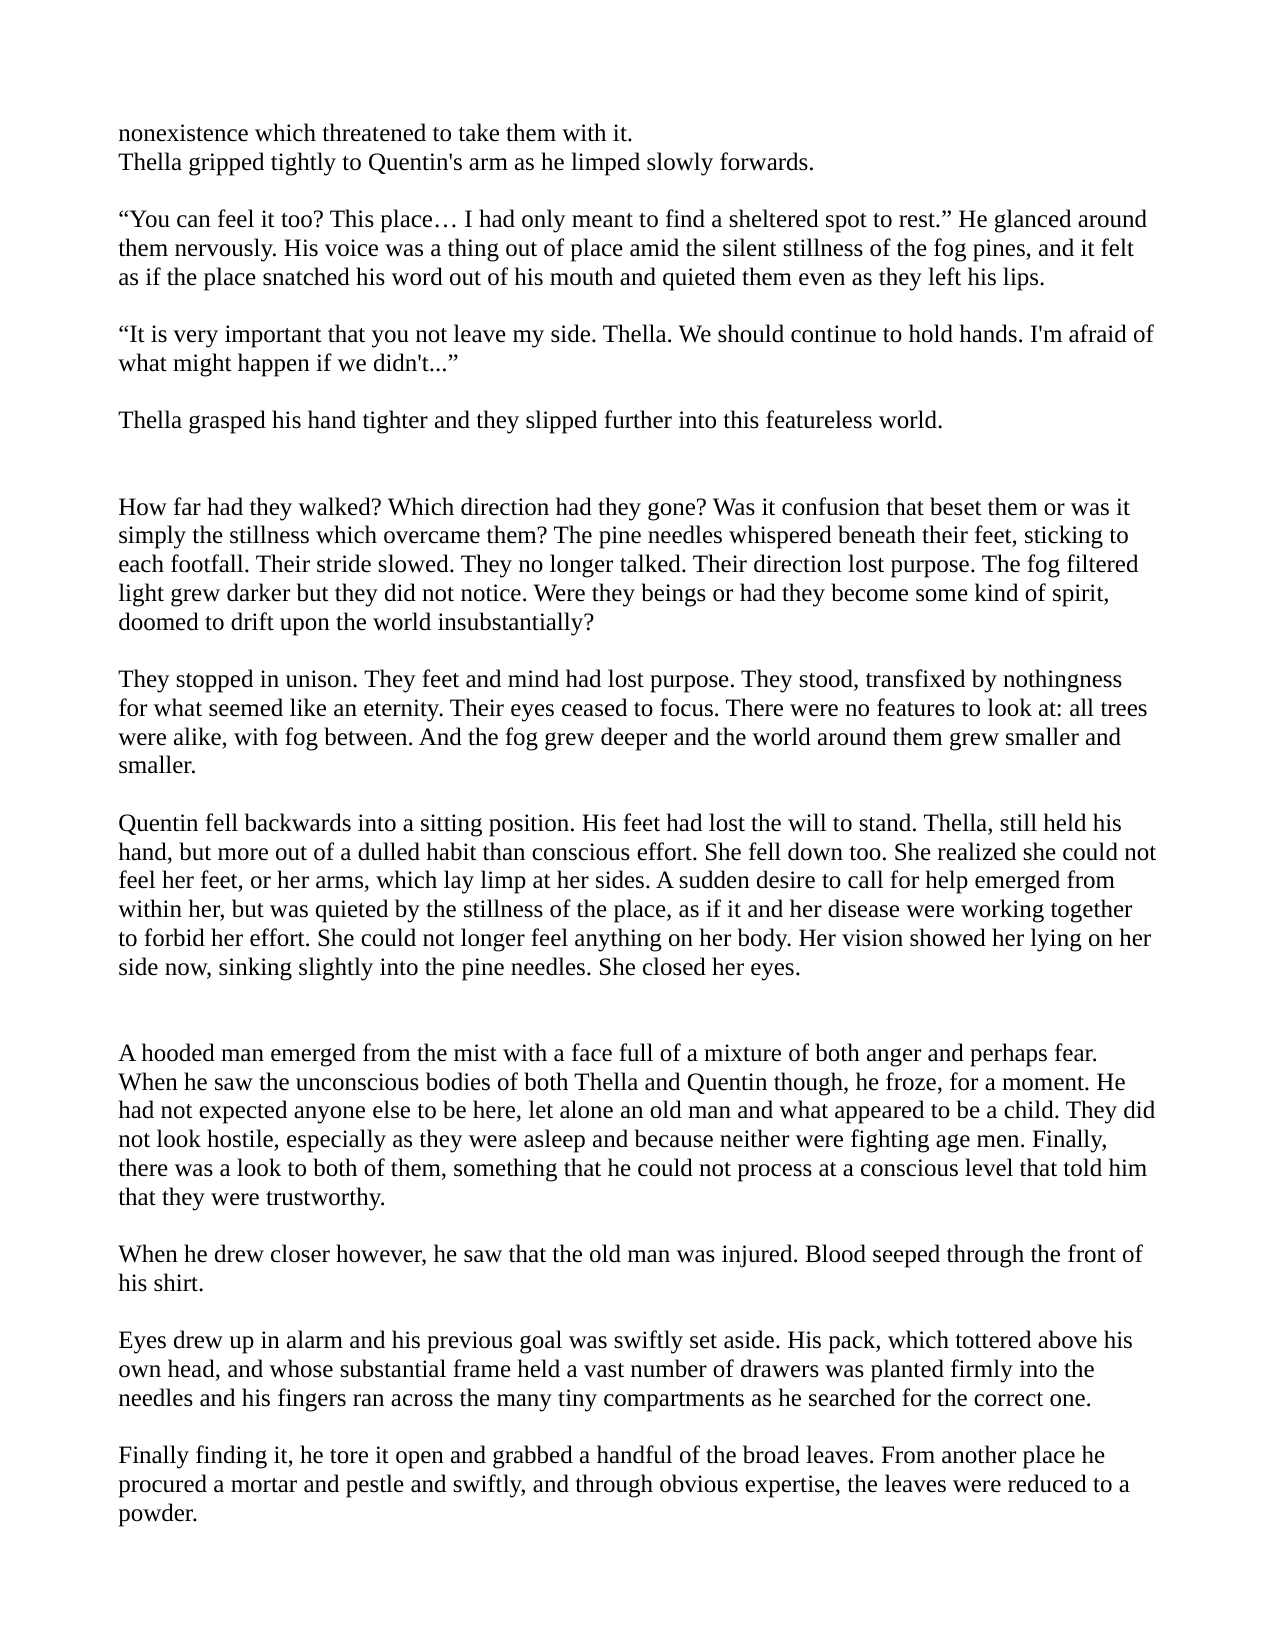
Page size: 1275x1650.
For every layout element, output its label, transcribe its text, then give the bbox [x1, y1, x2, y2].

text “You can feel it too? This place… I had only meant to find a sheltered spot to rest.” He glanced around them nervously. His voice was a thing out of place amid the silent stillness of the fog pines, and it felt as if the place snatched his word out of his mouth and quieted them even as they left his lips. [118, 204, 1157, 291]
text Quentin fell backwards into a sitting position. His feet had lost the will to stand. Thella, still held his hand, but more out of a dulled habit than conscious effort. She fell down too. She realized she could not feel her feet, or her arms, which lay limp at her sides. A sudden desire to call for help emerged from within her, but was quieted by the stillness of the place, as if it and her disease were working together to forbid her effort. She could not longer feel anything on her body. Her vision showed her lying on her side now, sinking slightly into the pine needles. She closed her eyes. [118, 808, 1157, 981]
text “It is very important that you not leave my side. Thella. We should continue to hold hands. I'm afraid of what might happen if we didn't...” [118, 319, 1157, 377]
text When he drew closer however, he saw that the old man was injured. Blood seeped through the front of his shirt. [118, 1239, 1157, 1297]
text nonexistence which threatened to take them with it. [118, 118, 1157, 147]
text Thella gripped tightly to Quentin's arm as he limped slowly forwards. [118, 147, 1157, 176]
text A hooded man emerged from the mist with a face full of a mixture of both anger and perhaps fear. When he saw the unconscious bodies of both Thella and Quentin though, he froze, for a moment. He had not expected anyone else to be here, let alone an old man and what appeared to be a child. They did not look hostile, especially as they were asleep and because neither were fighting age men. Finally, there was a look to both of them, something that he could not process at a conscious level that told him that they were trustworthy. [118, 1038, 1157, 1211]
text Thella grasped his hand tighter and they slipped further into this featureless world. [118, 406, 1157, 434]
text Finally finding it, he tore it open and grabbed a handful of the broad leaves. From another place he procured a mortar and pestle and swiftly, and through obvious expertise, the leaves were reduced to a powder. [118, 1441, 1157, 1527]
text How far had they walked? Which direction had they gone? Was it confusion that beset them or was it simply the stillness which overcame them? The pine needles whispered beneath their feet, sticking to each footfall. Their stride slowed. They no longer talked. Their direction lost purpose. The fog filtered light grew darker but they did not notice. Were they beings or had they become some kind of spirit, doomed to drift upon the world insubstantially? [118, 492, 1157, 636]
text Eyes drew up in alarm and his previous goal was swiftly set aside. His pack, which tottered above his own head, and whose substantial frame held a vast number of drawers was planted firmly into the needles and his fingers ran across the many tiny compartments as he searched for the correct one. [118, 1326, 1157, 1412]
text They stopped in unison. They feet and mind had lost purpose. They stood, transfixed by nothingness for what seemed like an eternity. Their eyes ceased to focus. There were no features to look at: all trees were alike, with fog between. And the fog grew deeper and the world around them grew smaller and smaller. [118, 664, 1157, 779]
